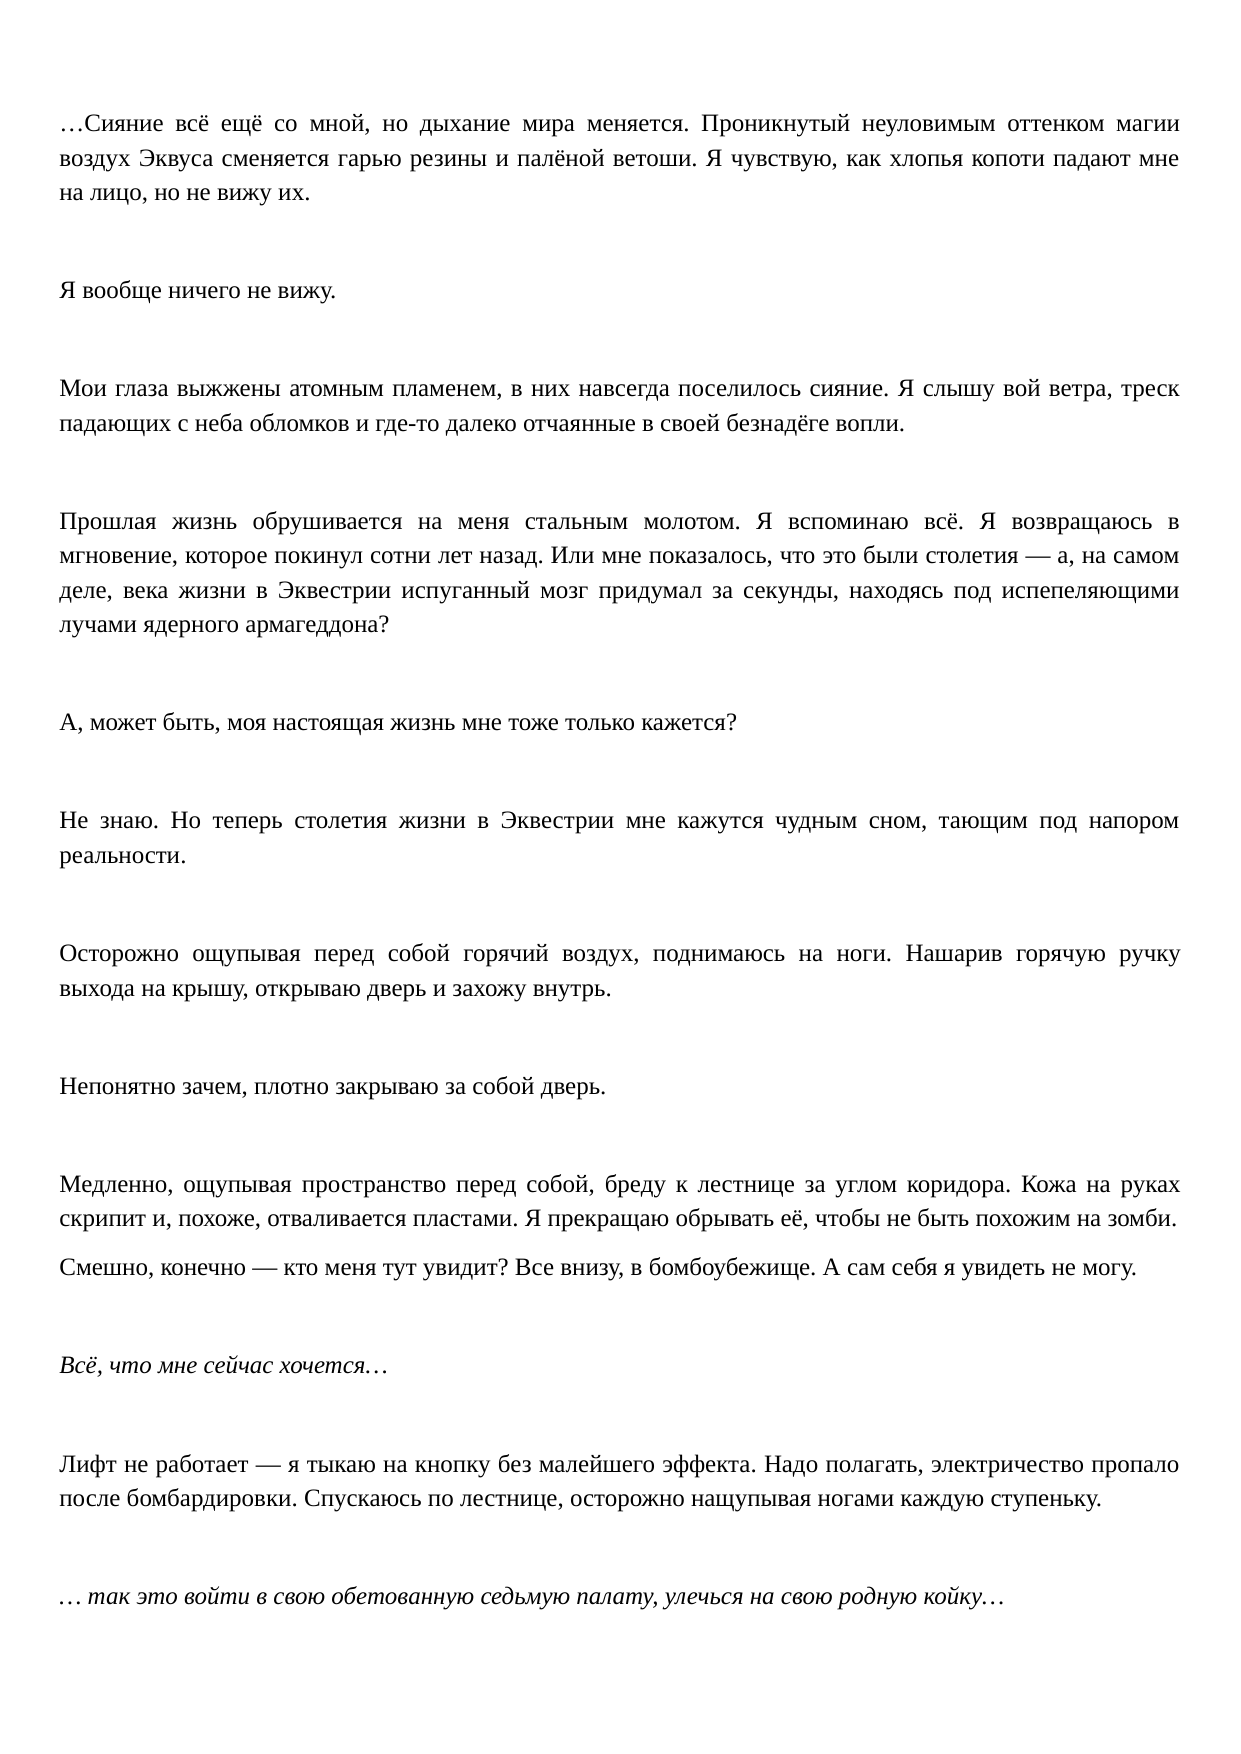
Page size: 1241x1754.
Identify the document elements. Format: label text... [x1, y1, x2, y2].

text Лифт не работает — я тыкаю на кнопку без малейшего эффекта. Надо полагать, электричество пропало после бомбардировки. Спускаюсь по лестнице, осторожно нащупывая ногами каждую ступеньку. [59, 1449, 1181, 1512]
text Осторожно ощупывая перед собой горячий воздух, поднимаюсь на ноги. Нашарив горячую ручку выхода на крышу, открываю дверь и захожу внутрь. [59, 938, 1181, 1001]
text Мои глаза выжжены атомным пламенем, в них навсегда поселилось сияние. Я слышу вой ветра, треск падающих с неба обломков и где-то далеко отчаянные в своей безнадёге вопли. [59, 373, 1181, 437]
text … так это войти в свою обетованную седьмую палату, улечься на свою родную койку… [59, 1581, 1181, 1610]
text Всё, что мне сейчас хочется… [59, 1351, 1181, 1379]
text Прошлая жизнь обрушивается на меня стальным молотом. Я вспоминаю всё. Я возвращаюсь в мгновение, которое покинул сотни лет назад. Или мне показалось, что это были столетия — а, на самом деле, века жизни в Эквестрии испуганный мозг придумал за секунды, находясь под испепеляющими лучами ядерного армагеддона? [59, 506, 1181, 638]
text Непонятно зачем, плотно закрываю за собой дверь. [59, 1071, 1181, 1099]
text Медленно, ощупывая пространство перед собой, бреду к лестнице за углом коридора. Кожа на руках скрипит и, похоже, отваливается пластами. Я прекращаю обрывать её, чтобы не быть похожим на зомби. [59, 1169, 1181, 1232]
text А, может быть, моя настоящая жизнь мне тоже только кажется? [59, 707, 1181, 736]
text Я вообще ничего не вижу. [59, 275, 1181, 304]
text Не знаю. Но теперь столетия жизни в Эквестрии мне кажутся чудным сном, тающим под напором реальности. [59, 806, 1181, 869]
text …Сияние всё ещё со мной, но дыхание мира меняется. Проникнутый неуловимым оттенком магии воздух Эквуса сменяется гарью резины и палёной ветоши. Я чувствую, как хлопья копоти падают мне на лицо, но не вижу их. [59, 108, 1181, 206]
text Смешно, конечно — кто меня тут увидит? Все внизу, в бомбоубежище. А сам себя я увидеть не могу. [59, 1252, 1181, 1281]
